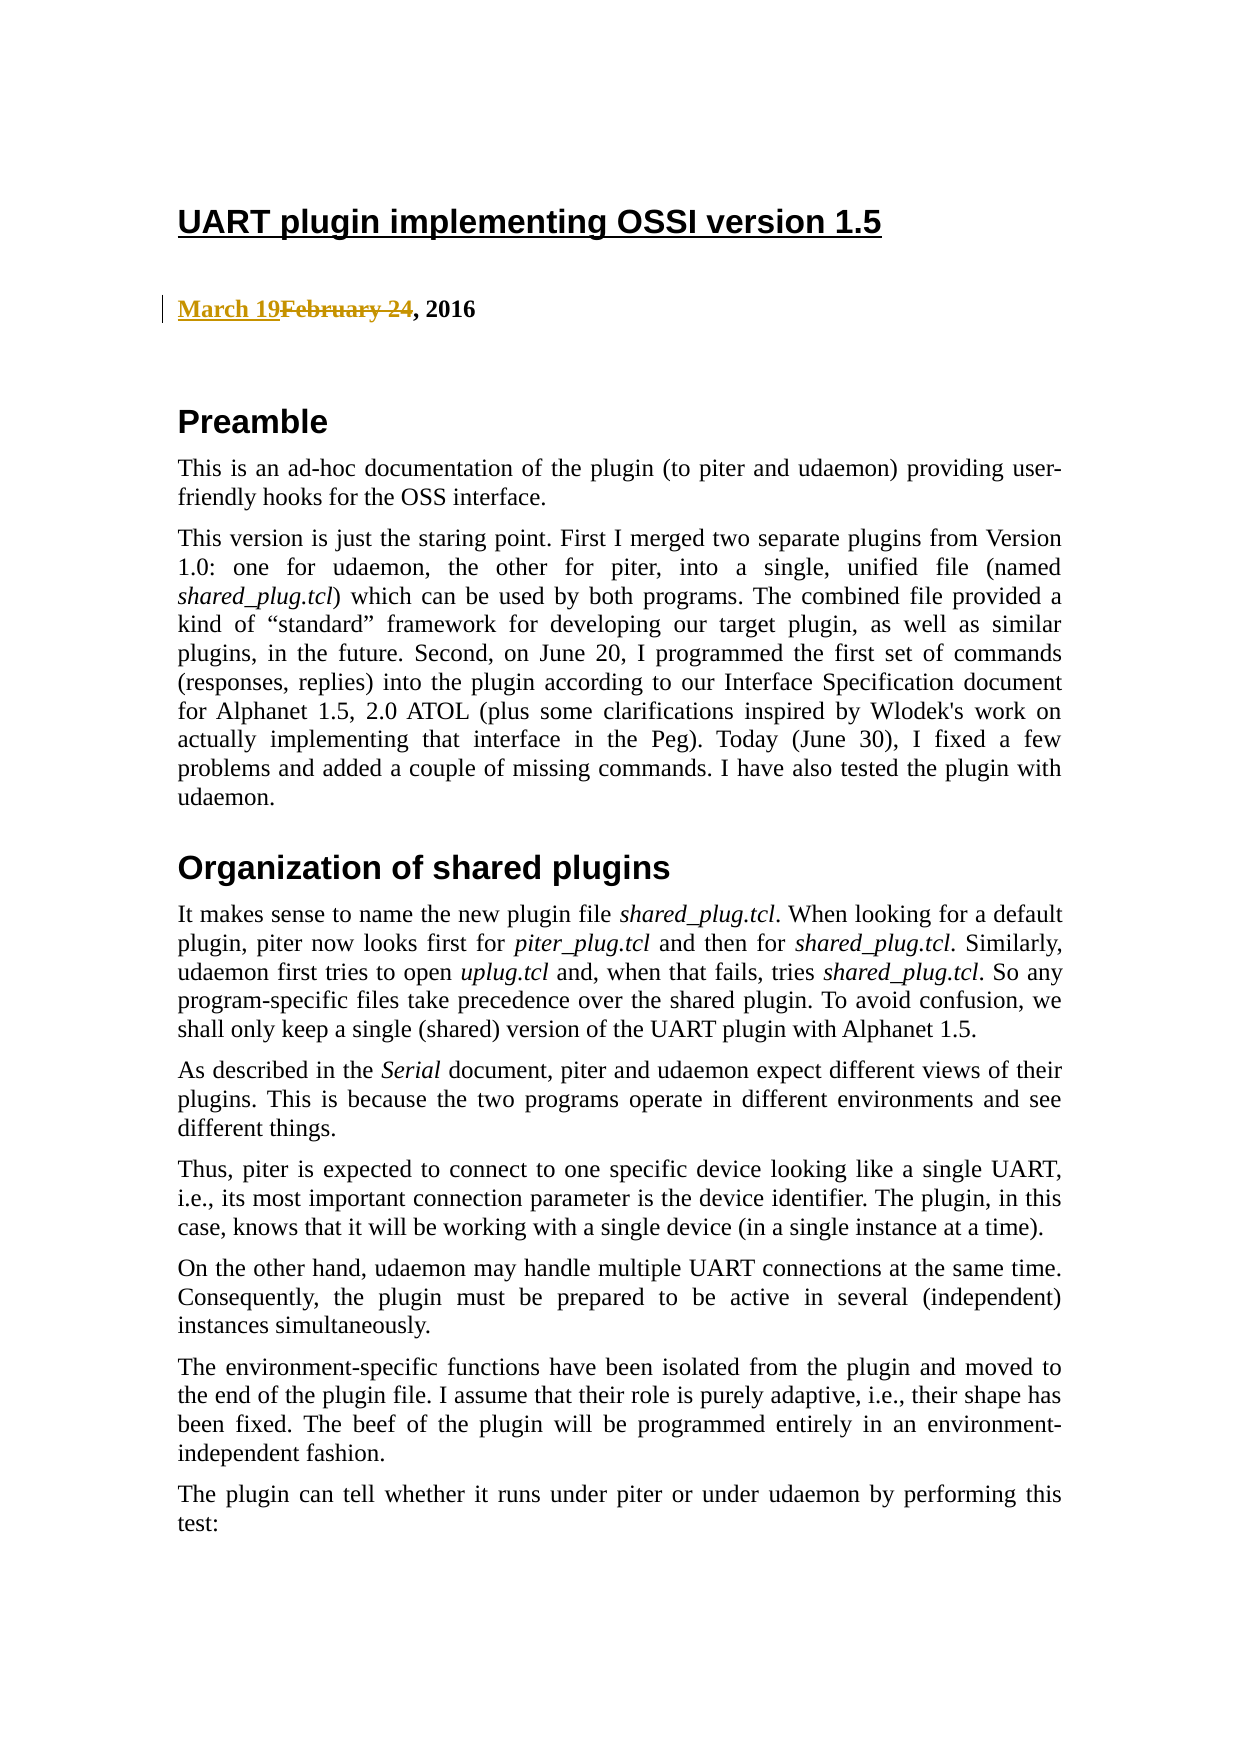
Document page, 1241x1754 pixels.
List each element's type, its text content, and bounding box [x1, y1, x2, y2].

text It makes sense to name the new plugin file shared_plug.tcl. When looking for a default plugin, piter now looks first for piter_plug.tcl and then for shared_plug.tcl. Similarly, udaemon first tries to open uplug.tcl and, when that fails, tries shared_plug.tcl. So any program-specific files take precedence over the shared plugin. To avoid confusion, we shall only keep a single (shared) version of the UART plugin with Alphanet 1.5. [177, 899, 1063, 1043]
text This is an ad-hoc documentation of the plugin (to piter and udaemon) providing user-friendly hooks for the OSS interface. [177, 453, 1063, 511]
subtitle UART plugin implementing OSSI version 1.5 [177, 202, 1063, 241]
text As described in the Serial document, piter and udaemon expect different views of their plugins. This is because the two programs operate in different environments and see different things. [177, 1056, 1063, 1142]
text Thus, piter is expected to connect to one specific device looking like a single UART, i.e., its most important connection parameter is the device identifier. The plugin, in this case, knows that it will be working with a single device (in a single instance at a time). [177, 1154, 1063, 1241]
text The environment-specific functions have been isolated from the plugin and moved to the end of the plugin file. I assume that their role is purely adaptive, i.e., their shape has been fixed. The beef of the plugin will be programmed entirely in an environment-independent fashion. [177, 1352, 1063, 1467]
text This version is just the staring point. First I merged two separate plugins from Version 1.0: one for udaemon, the other for piter, into a single, unified file (named shared_plug.tcl) which can be used by both programs. The combined file provided a kind of “standard” framework for developing our target plugin, as well as similar plugins, in the future. Second, on June 20, I programmed the first set of commands (responses, replies) into the plugin according to our Interface Specification document for Alphanet 1.5, 2.0 ATOL (plus some clarifications inspired by Wlodek's work on actually implementing that interface in the Peg). Today (June 30), I fixed a few problems and added a couple of missing commands. I have also tested the plugin with udaemon. [177, 523, 1063, 811]
subtitle Organization of shared plugins [177, 848, 1063, 887]
text The plugin can tell whether it runs under piter or under udaemon by performing this test: [177, 1479, 1063, 1537]
subtitle Preamble [177, 402, 1063, 441]
text On the other hand, udaemon may handle multiple UART connections at the same time. Consequently, the plugin must be prepared to be active in several (independent) instances simultaneously. [177, 1253, 1063, 1339]
text March 19, 2016 [177, 294, 1063, 323]
